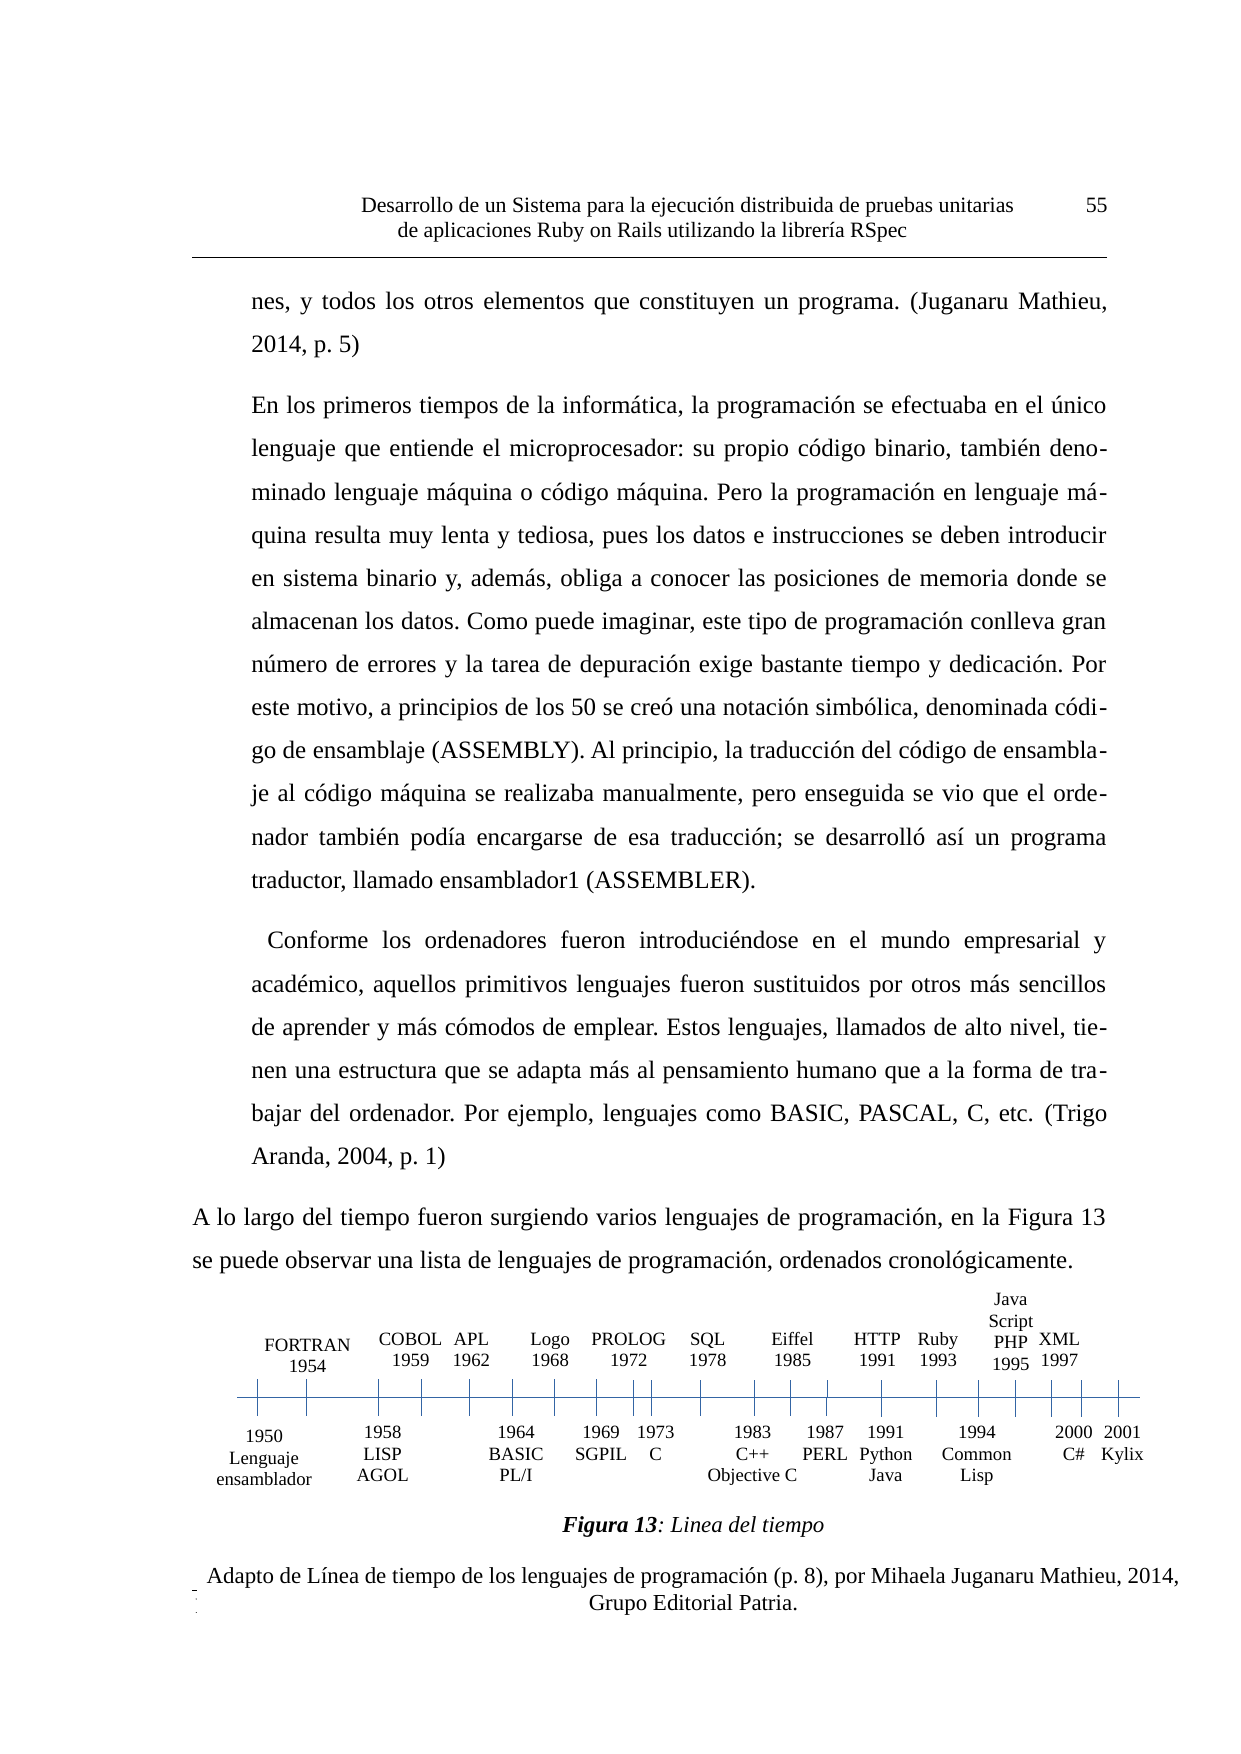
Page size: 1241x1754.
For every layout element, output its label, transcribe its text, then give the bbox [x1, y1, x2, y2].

text nes, y todos los otros elementos que constituyen un programa. (Juganaru Mathieu, 2014, p. 5)⁠ [251, 286, 1107, 358]
text A lo largo del tiempo fueron surgiendo varios lenguajes de programación, en la Figura 13 se puede observar una lista de lenguajes de programación, ordenados cronológicamente. [192, 1202, 1107, 1274]
text En los primeros tiempos de la informática, la programación se efectuaba en el único lenguaje que entiende el microprocesador: su propio código binario, también deno­minado lenguaje máquina o código máquina. Pero la programación en lenguaje má­quina resulta muy lenta y tediosa, pues los datos e instrucciones se deben introducir en sistema binario y, además, obliga a conocer las posiciones de memoria donde se almacenan los datos. Como puede imaginar, este tipo de programación conlleva gran número de errores y la tarea de depuración exige bastante tiempo y dedicación. Por este motivo, a principios de los 50 se creó una notación simbólica, denominada códi­go de ensamblaje (ASSEMBLY). Al principio, la traducción del código de ensambla­je al código máquina se realizaba manualmente, pero enseguida se vio que el orde­nador también podía encargarse de esa traducción; se desarrolló así un programa traductor, llamado ensamblador1 (ASSEMBLER). [251, 390, 1107, 893]
text Conforme los ordenadores fueron introduciéndose en el mundo empresarial y académico, aquellos primitivos lenguajes fueron sustituidos por otros más sencillos de aprender y más cómodos de emplear. Estos lenguajes, llamados de alto nivel, tie­nen una estructura que se adapta más al pensamiento humano que a la forma de tra­bajar del ordenador. Por ejemplo, lenguajes como BASIC, PASCAL, C, etc. (Trigo Aranda, 2004, p. 1) [251, 926, 1107, 1170]
text Figura 13: Linea del tiempo [197, 1316, 1190, 1537]
text Adapto de Línea de tiempo de los lenguajes de programación (p. 8), por Mihaela Juganaru Mathieu, 2014, Grupo Editorial Patria. [197, 1562, 1190, 1615]
